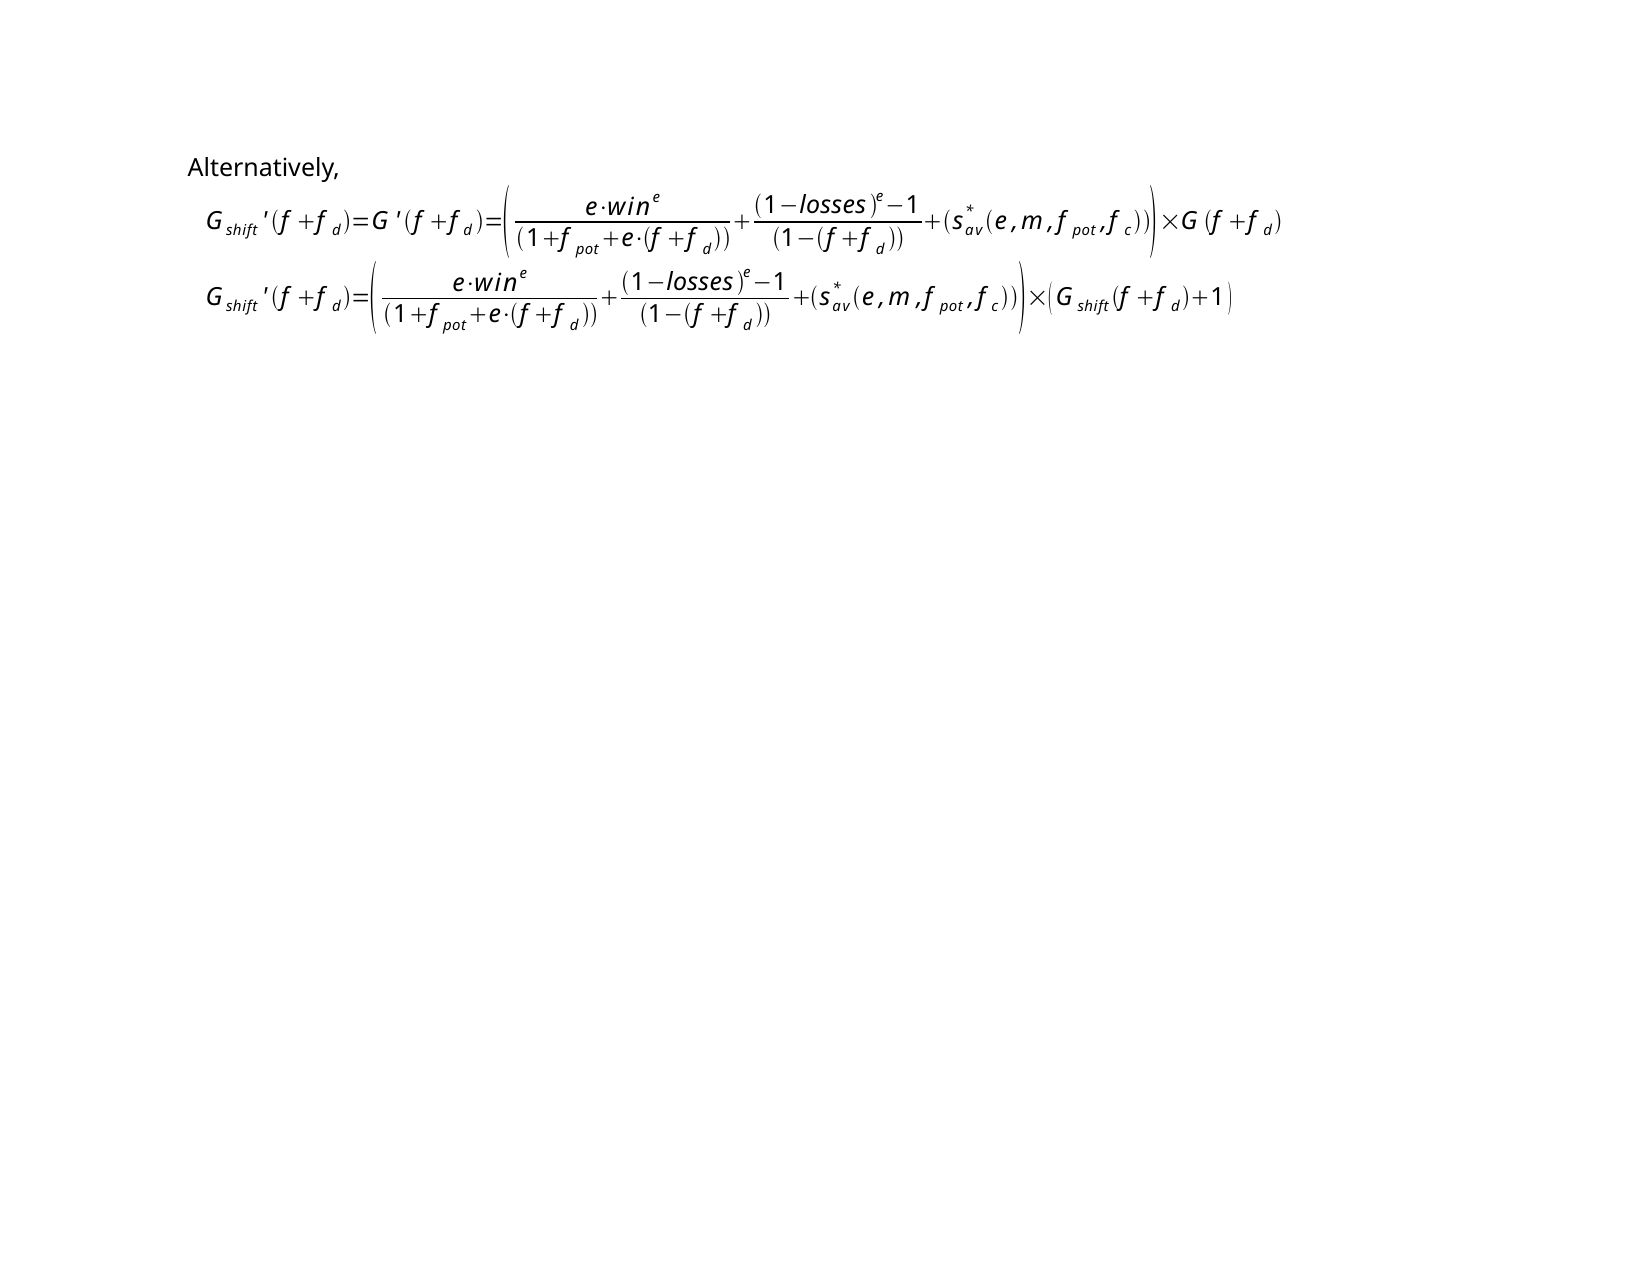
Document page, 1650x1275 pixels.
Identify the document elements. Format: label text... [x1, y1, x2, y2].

text Alternatively, [187, 150, 1462, 184]
